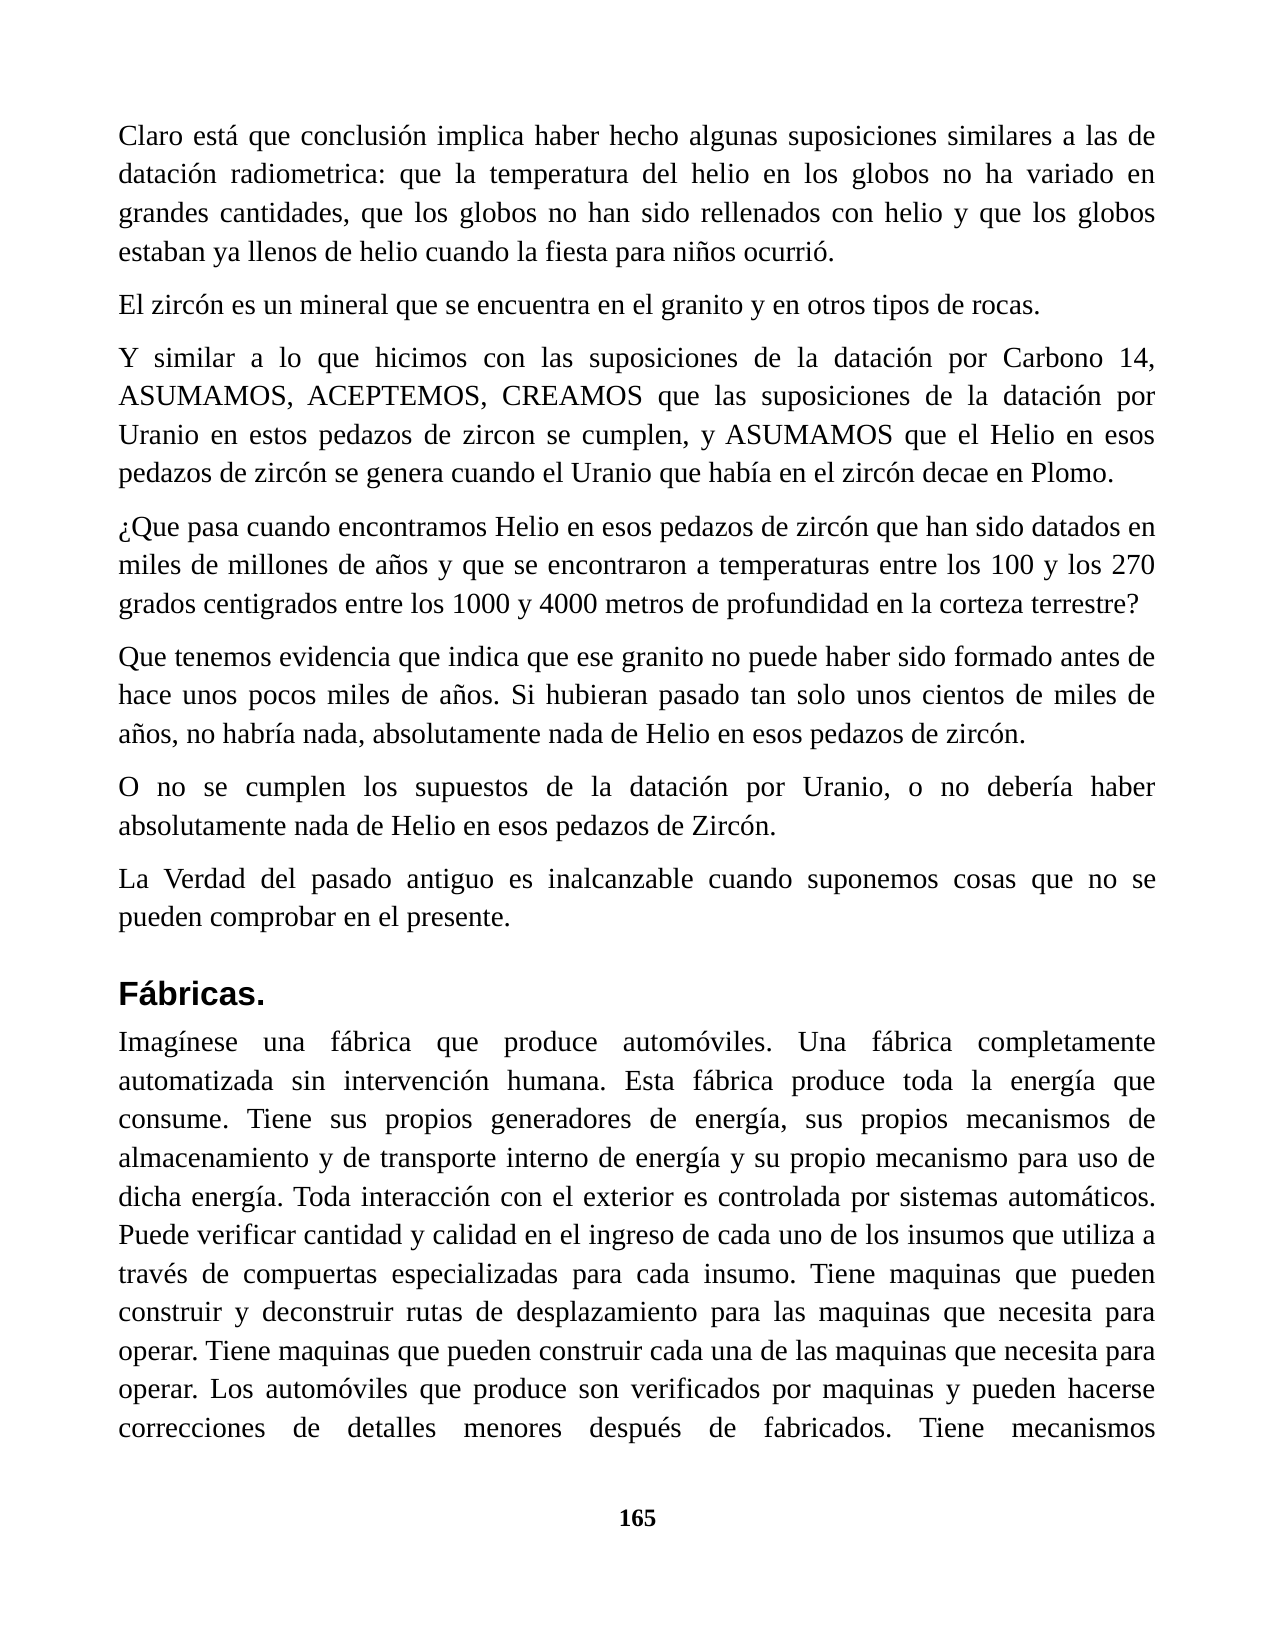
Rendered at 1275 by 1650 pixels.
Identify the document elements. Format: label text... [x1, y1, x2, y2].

text Claro está que conclusión implica haber hecho algunas suposiciones similares a las de datación radiometrica: que la temperatura del helio en los globos no ha variado en grandes cantidades, que los globos no han sido rellenados con helio y que los globos estaban ya llenos de helio cuando la fiesta para niños ocurrió. [118, 118, 1157, 267]
text El zircón es un mineral que se encuentra en el granito y en otros tipos de rocas. [118, 287, 1157, 320]
text La Verdad del pasado antiguo es inalcanzable cuando suponemos cosas que no se pueden comprobar en el presente. [118, 861, 1157, 933]
text ¿Que pasa cuando encontramos Helio en esos pedazos de zircón que han sido datados en miles de millones de años y que se encontraron a temperaturas entre los 100 y los 270 grados centigrados entre los 1000 y 4000 metros de profundidad en la corteza terrestre? [118, 509, 1157, 619]
text Imagínese una fábrica que produce automóviles. Una fábrica completamente automatizada sin intervención humana. Esta fábrica produce toda la energía que consume. Tiene sus propios generadores de energía, sus propios mecanismos de almacenamiento y de transporte interno de energía y su propio mecanismo para uso de dicha energía. Toda interacción con el exterior es controlada por sistemas automáticos. Puede verificar cantidad y calidad en el ingreso de cada uno de los insumos que utiliza a través de compuertas especializadas para cada insumo. Tiene maquinas que pueden construir y deconstruir rutas de desplazamiento para las maquinas que necesita para operar. Tiene maquinas que pueden construir cada una de las maquinas que necesita para operar. Los automóviles que produce son verificados por maquinas y pueden hacerse correcciones de detalles menores después de fabricados. Tiene mecanismos [118, 1024, 1157, 1443]
subtitle Fábricas. [118, 973, 1157, 1012]
text O no se cumplen los supuestos de la datación por Uranio, o no debería haber absolutamente nada de Helio en esos pedazos de Zircón. [118, 769, 1157, 841]
text Y similar a lo que hicimos con las suposiciones de la datación por Carbono 14, ASUMAMOS, ACEPTEMOS, CREAMOS que las suposiciones de la datación por Uranio en estos pedazos de zircon se cumplen, y ASUMAMOS que el Helio en esos pedazos de zircón se genera cuando el Uranio que había en el zircón decae en Plomo. [118, 340, 1157, 489]
text Que tenemos evidencia que indica que ese granito no puede haber sido formado antes de hace unos pocos miles de años. Si hubieran pasado tan solo unos cientos de miles de años, no habría nada, absolutamente nada de Helio en esos pedazos de zircón. [118, 639, 1157, 749]
